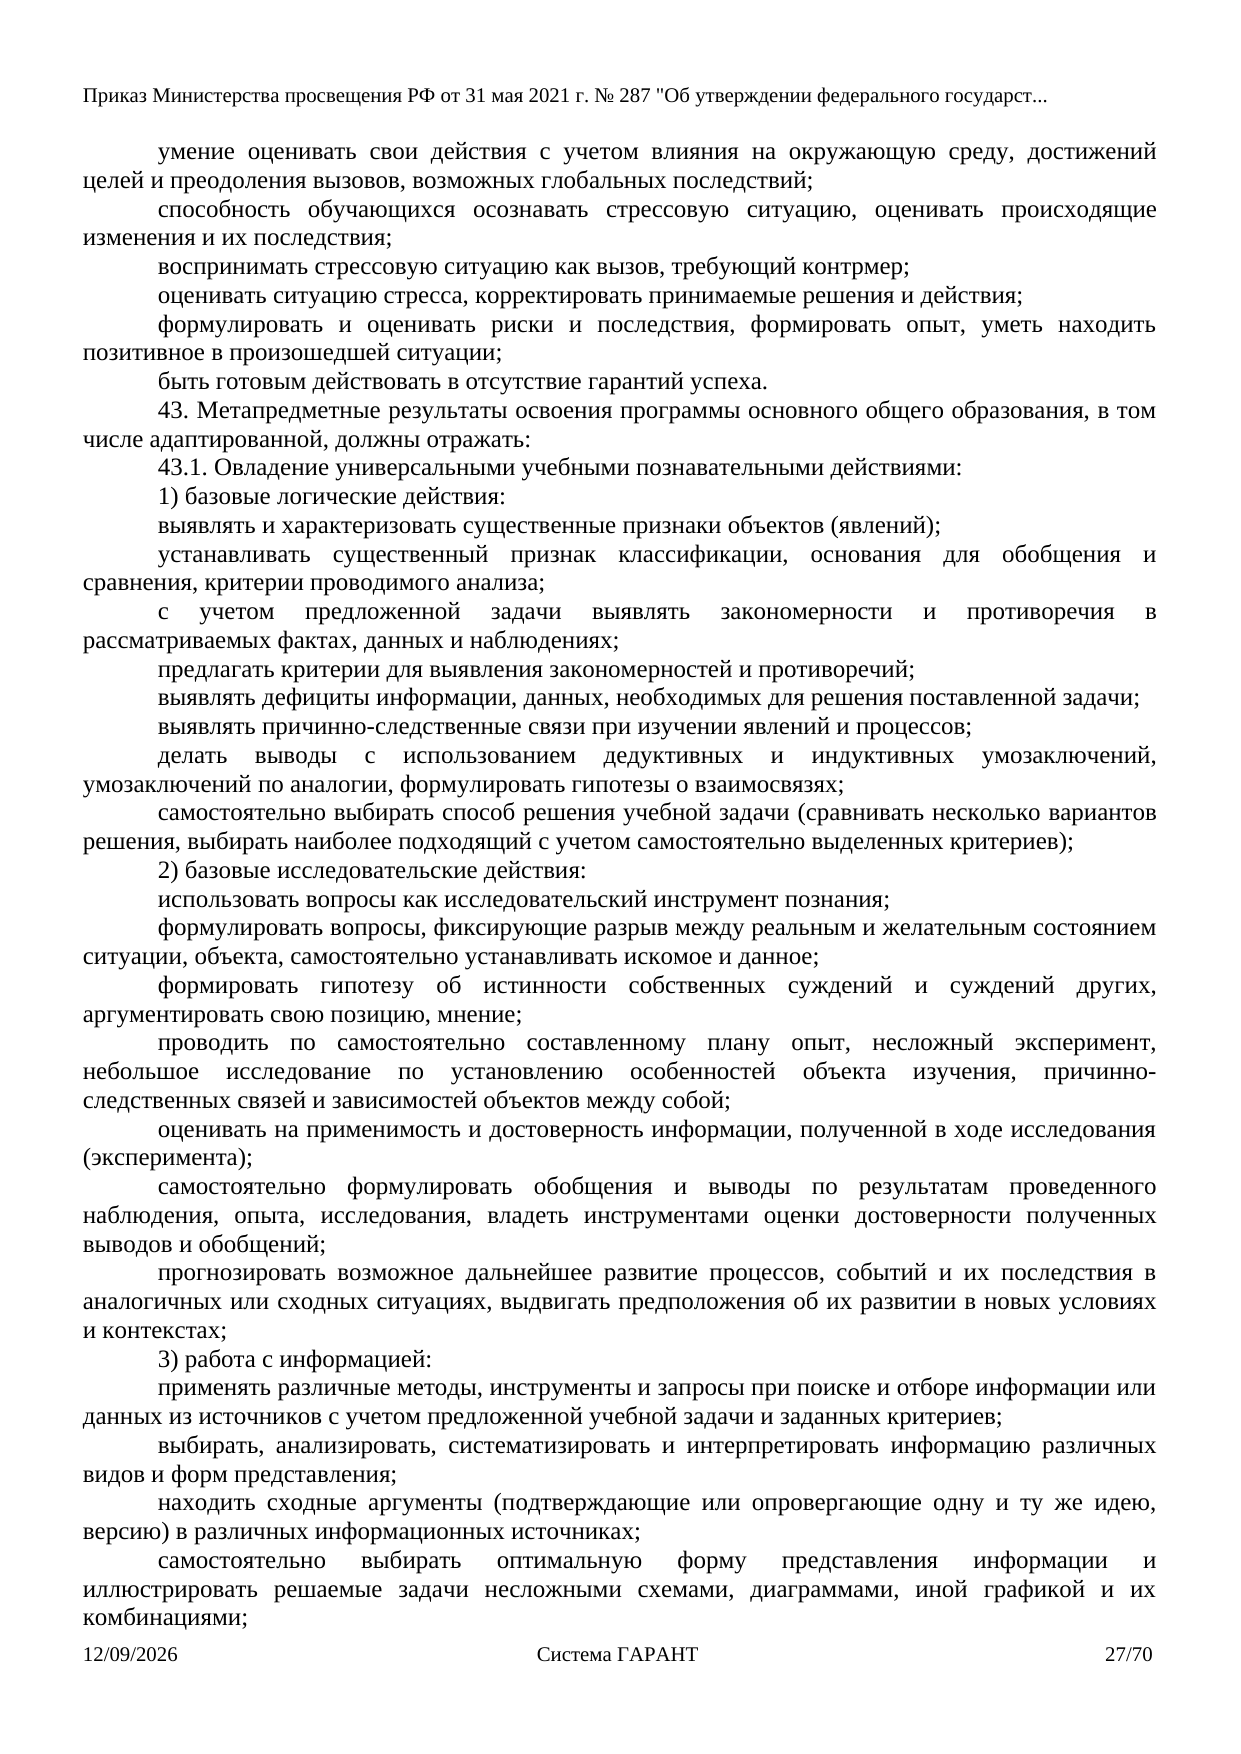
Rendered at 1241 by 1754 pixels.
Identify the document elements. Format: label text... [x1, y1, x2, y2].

text с учетом предложенной задачи выявлять закономерности и противоречия в рассматриваемых фактах, данных и наблюдениях; [83, 596, 1157, 654]
text предлагать критерии для выявления закономерностей и противоречий; [83, 654, 1157, 682]
text оценивать ситуацию стресса, корректировать принимаемые решения и действия; [83, 280, 1157, 309]
text устанавливать существенный признак классификации, основания для обобщения и сравнения, критерии проводимого анализа; [83, 539, 1157, 596]
text проводить по самостоятельно составленному плану опыт, несложный эксперимент, небольшое исследование по установлению особенностей объекта изучения, причинно-следственных связей и зависимостей объектов между собой; [83, 1027, 1157, 1114]
text выявлять дефициты информации, данных, необходимых для решения поставленной задачи; [83, 682, 1157, 711]
text самостоятельно формулировать обобщения и выводы по результатам проведенного наблюдения, опыта, исследования, владеть инструментами оценки достоверности полученных выводов и обобщений; [83, 1171, 1157, 1257]
text 43. Метапредметные результаты освоения программы основного общего образования, в том числе адаптированной, должны отражать: [83, 395, 1157, 452]
text прогнозировать возможное дальнейшее развитие процессов, событий и их последствия в аналогичных или сходных ситуациях, выдвигать предположения об их развитии в новых условиях и контекстах; [83, 1257, 1157, 1344]
text умение оценивать свои действия с учетом влияния на окружающую среду, достижений целей и преодоления вызовов, возможных глобальных последствий; [83, 136, 1157, 194]
text 1) базовые логические действия: [83, 481, 1157, 510]
text 43.1. Овладение универсальными учебными познавательными действиями: [83, 452, 1157, 481]
text выявлять и характеризовать существенные признаки объектов (явлений); [83, 510, 1157, 539]
text самостоятельно выбирать оптимальную форму представления информации и иллюстрировать решаемые задачи несложными схемами, диаграммами, иной графикой и их комбинациями; [83, 1545, 1157, 1631]
text 2) базовые исследовательские действия: [83, 855, 1157, 884]
text способность обучающихся осознавать стрессовую ситуацию, оценивать происходящие изменения и их последствия; [83, 194, 1157, 251]
text 3) работа с информацией: [83, 1344, 1157, 1372]
text быть готовым действовать в отсутствие гарантий успеха. [83, 366, 1157, 395]
text делать выводы с использованием дедуктивных и индуктивных умозаключений, умозаключений по аналогии, формулировать гипотезы о взаимосвязях; [83, 740, 1157, 797]
text воспринимать стрессовую ситуацию как вызов, требующий контрмер; [83, 251, 1157, 280]
text выбирать, анализировать, систематизировать и интерпретировать информацию различных видов и форм представления; [83, 1430, 1157, 1487]
text применять различные методы, инструменты и запросы при поиске и отборе информации или данных из источников с учетом предложенной учебной задачи и заданных критериев; [83, 1372, 1157, 1430]
text выявлять причинно-следственные связи при изучении явлений и процессов; [83, 711, 1157, 740]
text самостоятельно выбирать способ решения учебной задачи (сравнивать несколько вариантов решения, выбирать наиболее подходящий с учетом самостоятельно выделенных критериев); [83, 797, 1157, 855]
text находить сходные аргументы (подтверждающие или опровергающие одну и ту же идею, версию) в различных информационных источниках; [83, 1487, 1157, 1545]
text оценивать на применимость и достоверность информации, полученной в ходе исследования (эксперимента); [83, 1114, 1157, 1171]
text формулировать вопросы, фиксирующие разрыв между реальным и желательным состоянием ситуации, объекта, самостоятельно устанавливать искомое и данное; [83, 912, 1157, 970]
text использовать вопросы как исследовательский инструмент познания; [83, 884, 1157, 912]
text формулировать и оценивать риски и последствия, формировать опыт, уметь находить позитивное в произошедшей ситуации; [83, 309, 1157, 366]
text формировать гипотезу об истинности собственных суждений и суждений других, аргументировать свою позицию, мнение; [83, 970, 1157, 1027]
